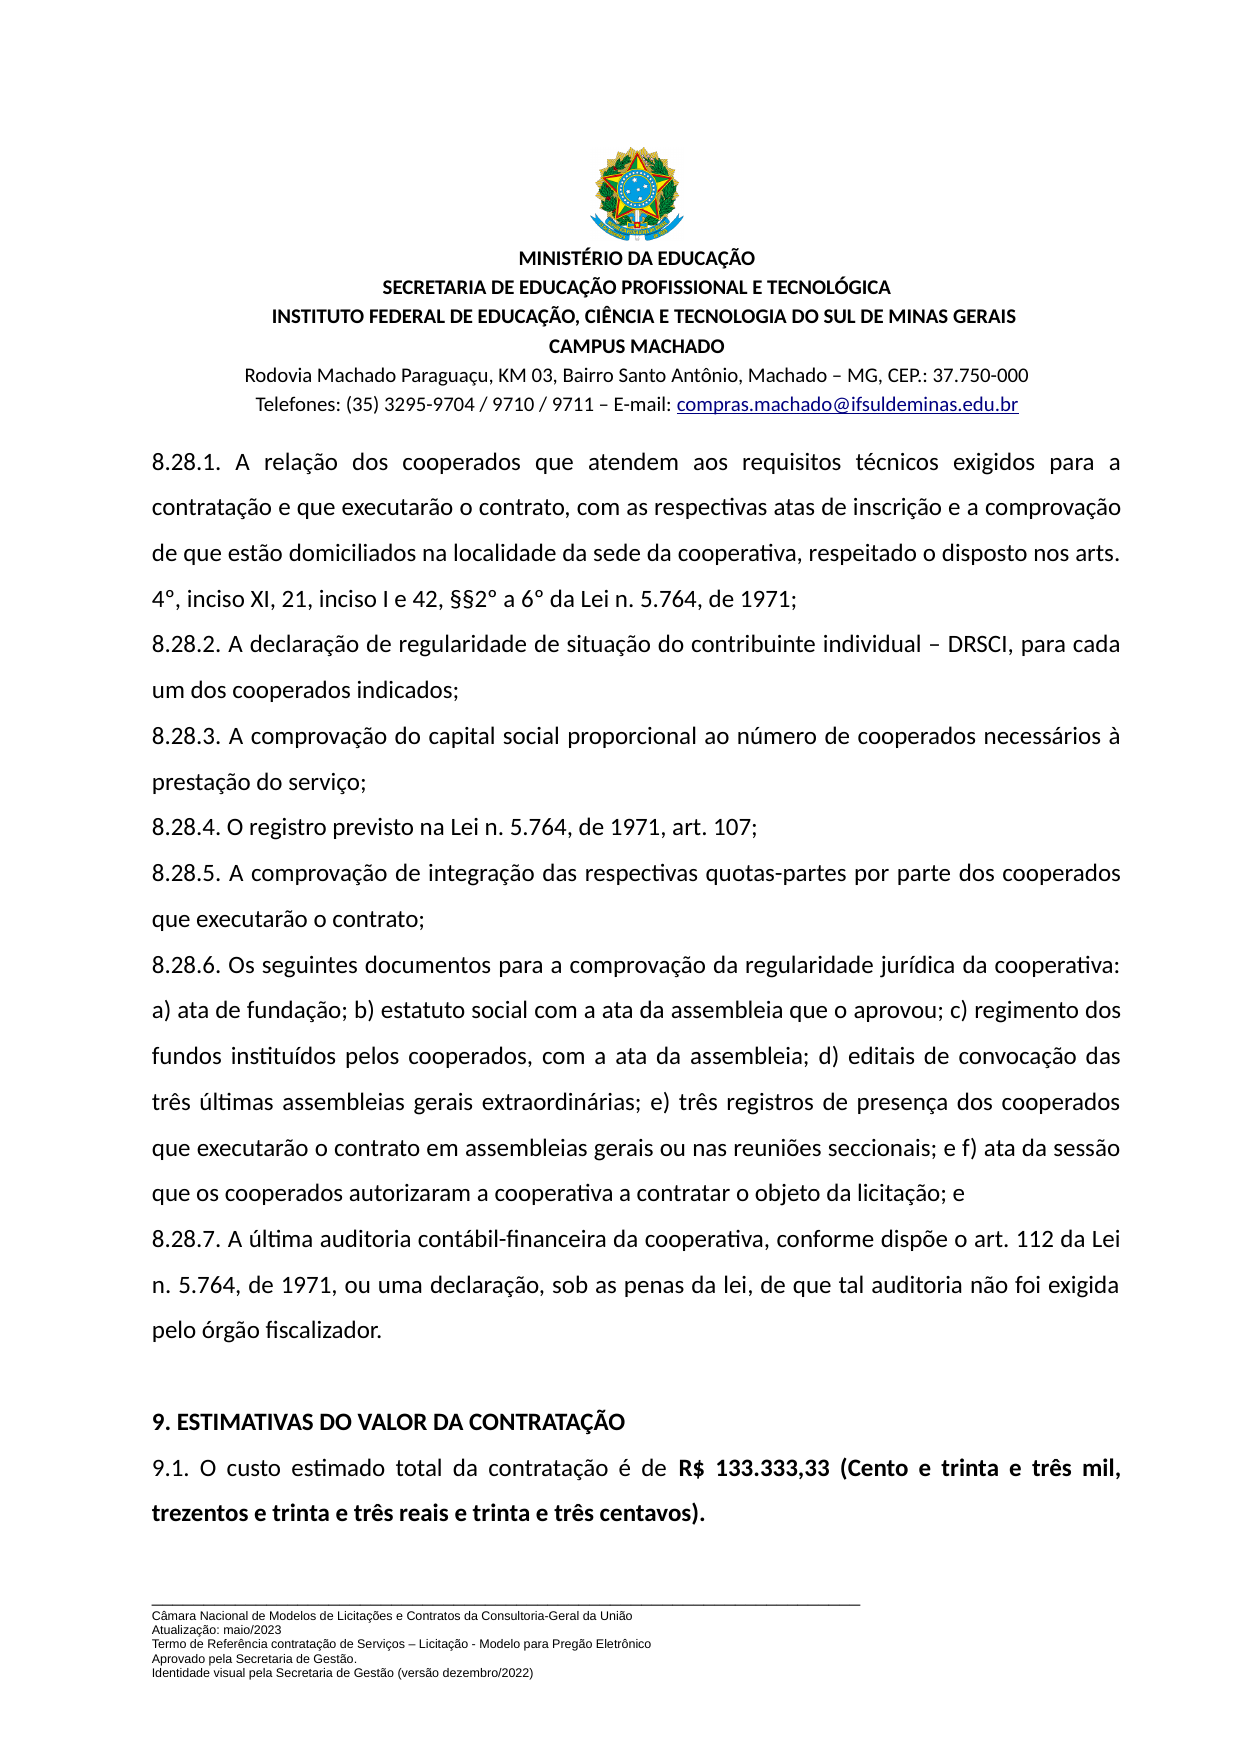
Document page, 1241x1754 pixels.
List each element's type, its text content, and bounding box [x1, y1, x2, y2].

text 8.28.4. O registro previsto na Lei n. 5.764, de 1971, art. 107; [152, 812, 1122, 842]
text 8.28.6. Os seguintes documentos para a comprovação da regularidade jurídica da cooperativa: a) ata de fundação; b) estatuto social com a ata da assembleia que o aprovou; c) regimento dos fundos instituídos pelos cooperados, com a ata da assembleia; d) editais de convocação das três últimas assembleias gerais extraordinárias; e) três registros de presença dos cooperados que executarão o contrato em assembleias gerais ou nas reuniões seccionais; e f) ata da sessão que os cooperados autorizaram a cooperativa a contratar o objeto da licitação; e [152, 949, 1122, 1208]
text 9. ESTIMATIVAS DO VALOR DA CONTRATAÇÃO [152, 1406, 1122, 1437]
picture [652, 219, 684, 241]
text 9.1. O custo estimado total da contratação é de R$ 133.333,33 (Cento e trinta e três mil, trezentos e trinta e três reais e trinta e três centavos). [152, 1452, 1122, 1528]
text 8.28.1. A relação dos cooperados que atendem aos requisitos técnicos exigidos para a contratação e que executarão o contrato, com as respectivas atas de inscrição e a comprovação de que estão domiciliados na localidade da sede da cooperativa, respeitado o disposto nos arts. 4º, inciso XI, 21, inciso I e 42, §§2º a 6º da Lei n. 5.764, de 1971; [152, 446, 1122, 613]
text 8.28.5. A comprovação de integração das respectivas quotas-partes por parte dos cooperados que executarão o contrato; [152, 857, 1122, 933]
picture [656, 223, 665, 228]
picture [630, 236, 645, 241]
text 8.28.7. A última auditoria contábil-financeira da cooperativa, conforme dispõe o art. 112 da Lei n. 5.764, de 1971, ou uma declaração, sob as penas da lei, de que tal auditoria não foi exigida pelo órgão fiscalizador. [152, 1223, 1122, 1345]
picture [590, 147, 684, 241]
text 8.28.2. A declaração de regularidade de situação do contribuinte individual – DRSCI, para cada um dos cooperados indicados; [152, 629, 1122, 705]
text 8.28.3. A comprovação do capital social proporcional ao número de cooperados necessários à prestação do serviço; [152, 720, 1122, 796]
